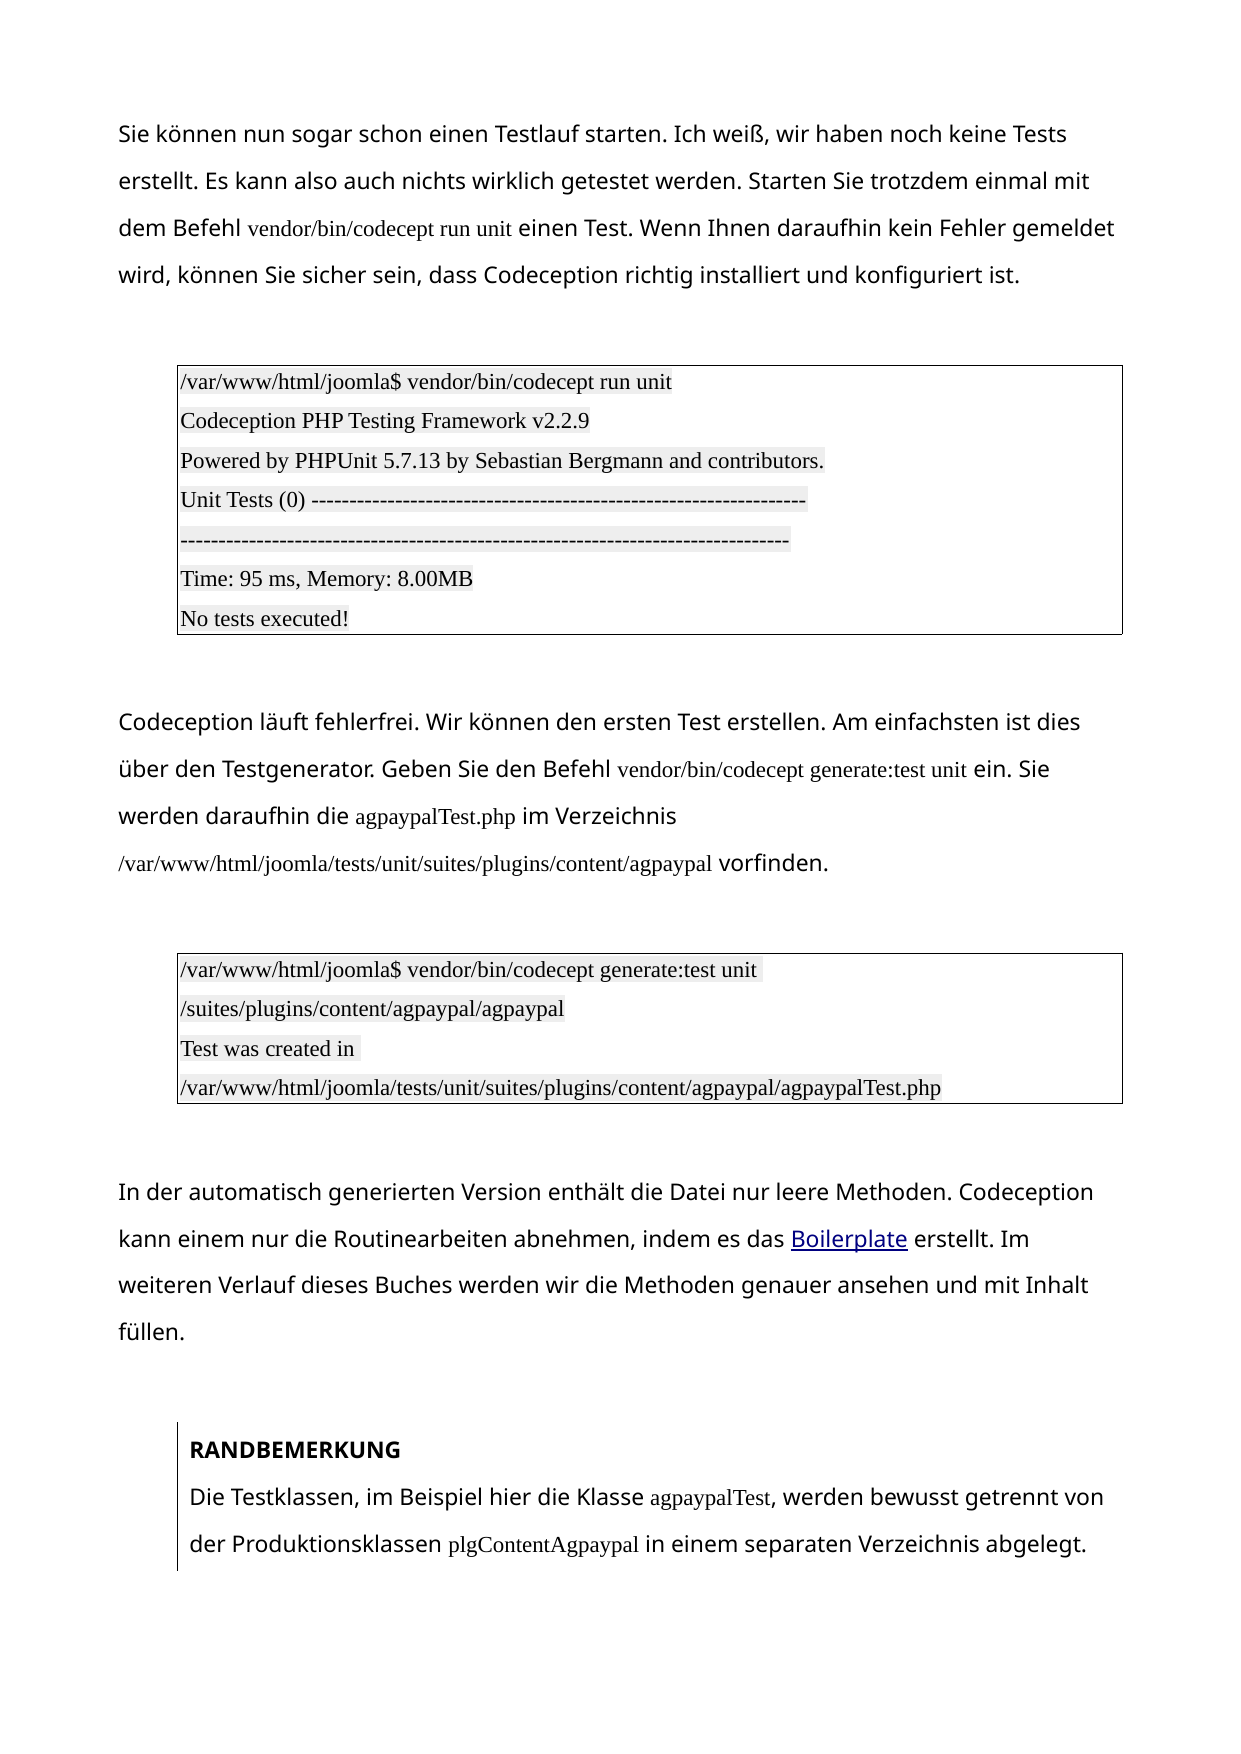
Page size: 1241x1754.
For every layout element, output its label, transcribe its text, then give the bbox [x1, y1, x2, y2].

text RANDBEMERKUNG Die Testklassen, im Beispiel hier die Klasse agpaypalTest, werden bewusst getrennt von der Produktionsklassen plgContentAgpaypal in einem separaten Verzeichnis abgelegt. [178, 1422, 1122, 1571]
text Codeception läuft fehlerfrei. Wir können den ersten Test erstellen. Am einfachsten ist dies über den Testgenerator. Geben Sie den Befehl vendor/bin/codecept generate:test unit ein. Sie werden daraufhin die agpaypalTest.php im Verzeichnis /var/www/html/joomla/tests/unit/suites/plugins/content/agpaypal vorfinden. [118, 706, 1122, 878]
text Sie können nun sogar schon einen Testlauf starten. Ich weiß, wir haben noch keine Tests erstellt. Es kann also auch nichts wirklich getestet werden. Starten Sie trotzdem einmal mit dem Befehl vendor/bin/codecept run unit einen Test. Wenn Ihnen daraufhin kein Fehler gemeldet wird, können Sie sicher sein, dass Codeception richtig installiert und konfiguriert ist. [118, 118, 1122, 290]
text In der automatisch generierten Version enthält die Datei nur leere Methoden. Codeception kann einem nur die Routinearbeiten abnehmen, indem es das Boilerplate erstellt. Im weiteren Verlauf dieses Buches werden wir die Methoden genauer ansehen und mit Inhalt füllen. [118, 1176, 1122, 1348]
text /var/www/html/joomla$ vendor/bin/codecept run unit Codeception PHP Testing Framework v2.2.9 Powered by PHPUnit 5.7.13 by Sebastian Bergmann and contributors. Unit Tests (0) ----------------------------------------------------------------- -------------------------------------------------------------------------------- Time: 95 ms, Memory: 8.00MB No tests executed! [178, 366, 1122, 634]
text /var/www/html/joomla$ vendor/bin/codecept generate:test unit /suites/plugins/content/agpaypal/agpaypal Test was created in /var/www/html/joomla/tests/unit/suites/plugins/content/agpaypal/agpaypalTest.php [178, 954, 1122, 1103]
